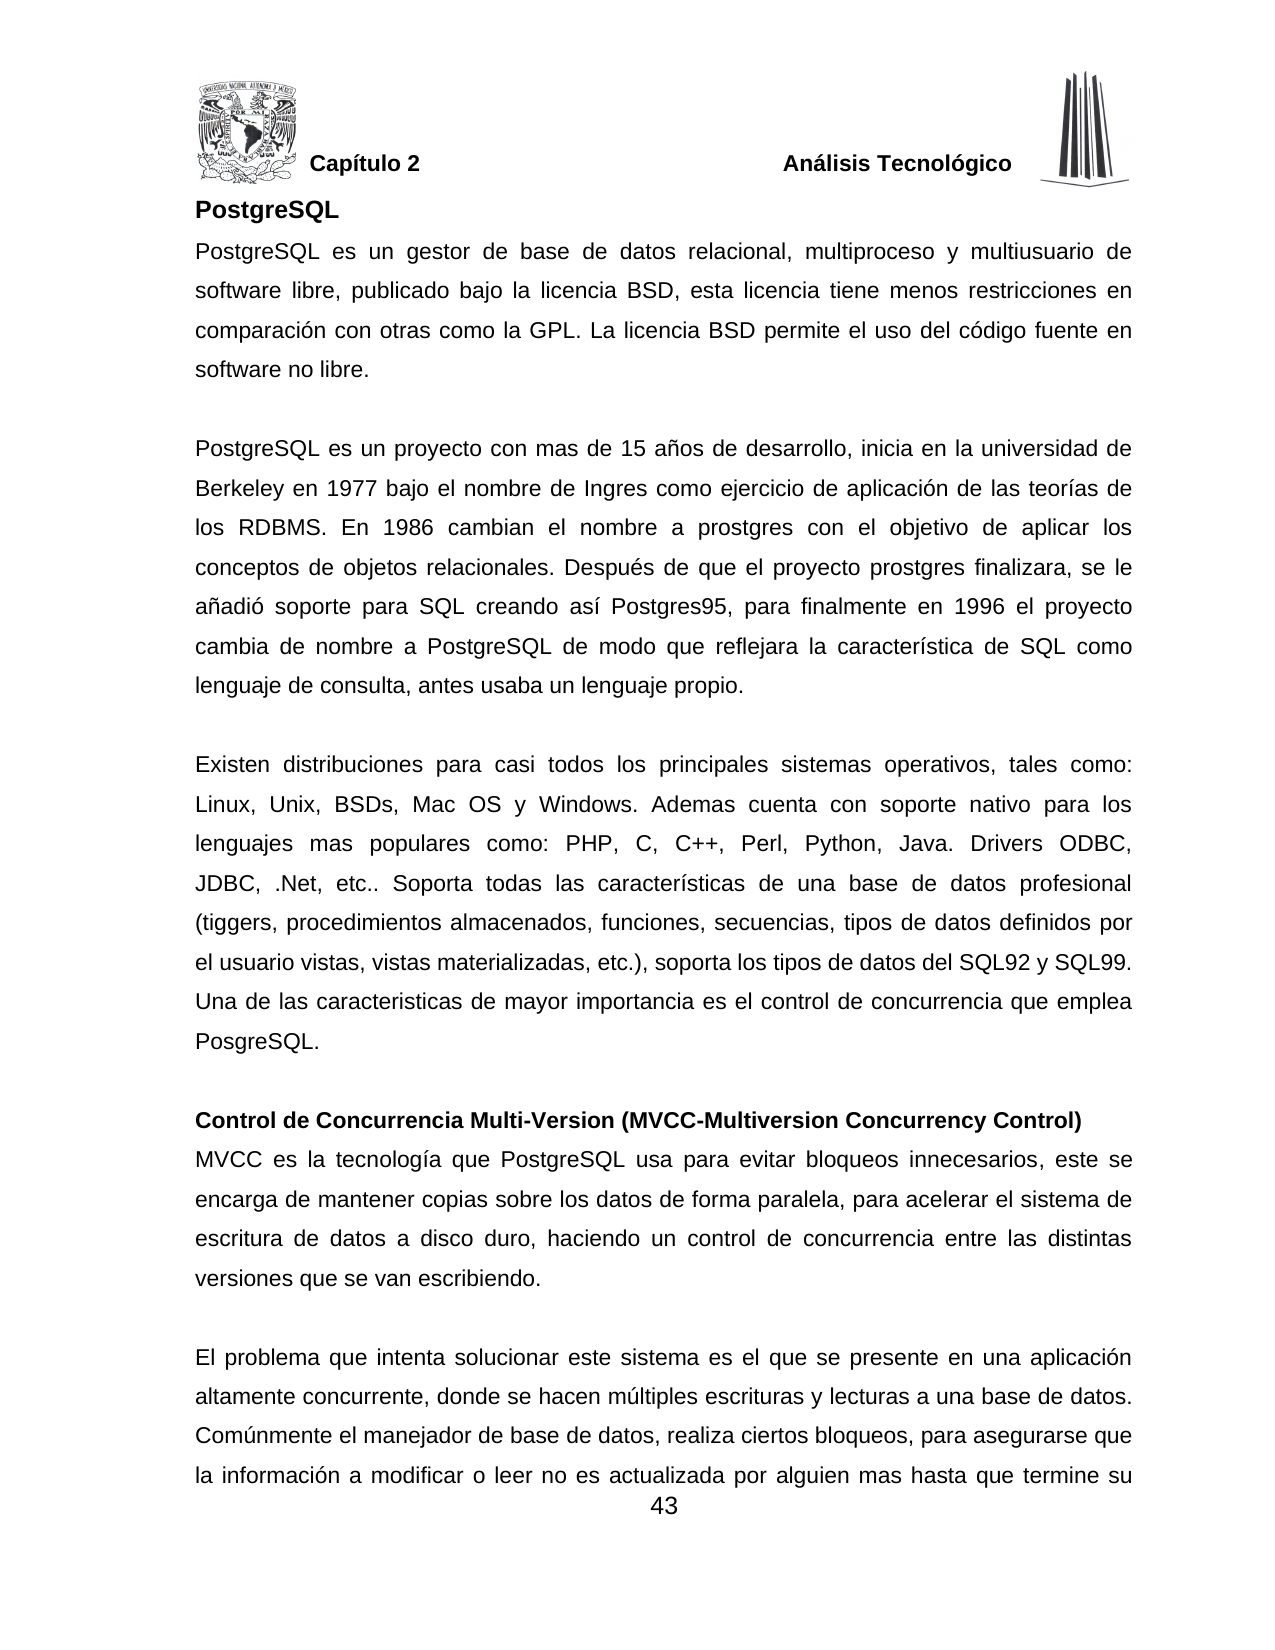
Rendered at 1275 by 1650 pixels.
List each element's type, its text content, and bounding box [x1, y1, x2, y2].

text El problema que intenta solucionar este sistema es el que se presente en una aplicación altamente concurrente, donde se hacen múltiples escrituras y lecturas a una base de datos. Comúnmente el manejador de base de datos, realiza ciertos bloqueos, para asegurarse que la información a modificar o leer no es actualizada por alguien mas hasta que termine su [195, 1343, 1133, 1488]
text Existen distribuciones para casi todos los principales sistemas operativos, tales como: Linux, Unix, BSDs, Mac OS y Windows. Ademas cuenta con soporte nativo para los lenguajes mas populares como: PHP, C, C++, Perl, Python, Java. Drivers ODBC, JDBC, .Net, etc.. Soporta todas las características de una base de datos profesional (tiggers, procedimientos almacenados, funciones, secuencias, tipos de datos definidos por el usuario vistas, vistas materializadas, etc.), soporta los tipos de datos del SQL92 y SQL99. Una de las caracteristicas de mayor importancia es el control de concurrencia que emplea PosgreSQL. [195, 751, 1133, 1054]
text PostgreSQL es un gestor de base de datos relacional, multiproceso y multiusuario de software libre, publicado bajo la licencia BSD, esta licencia tiene menos restricciones en comparación con otras como la GPL. La licencia BSD permite el uso del código fuente en software no libre. [195, 238, 1133, 383]
text PostgreSQL es un proyecto con mas de 15 años de desarrollo, inicia en la universidad de Berkeley en 1977 bajo el nombre de Ingres como ejercicio de aplicación de las teorías de los RDBMS. En 1986 cambian el nombre a prostgres con el objetivo de aplicar los conceptos de objetos relacionales. Después de que el proyecto prostgres finalizara, se le añadió soporte para SQL creando así Postgres95, para finalmente en 1996 el proyecto cambia de nombre a PostgreSQL de modo que reflejara la característica de SQL como lenguaje de consulta, antes usaba un lenguaje propio. [195, 435, 1133, 699]
text MVCC es la tecnología que PostgreSQL usa para evitar bloqueos innecesarios, este se encarga de mantener copias sobre los datos de forma paralela, para acelerar el sistema de escritura de datos a disco duro, haciendo un control de concurrencia entre las distintas versiones que se van escribiendo. [195, 1146, 1133, 1291]
text PostgreSQL [195, 195, 1133, 224]
picture [1034, 65, 1136, 193]
text Control de Concurrencia Multi-Version (MVCC-Multiversion Concurrency Control) [195, 1107, 1133, 1133]
